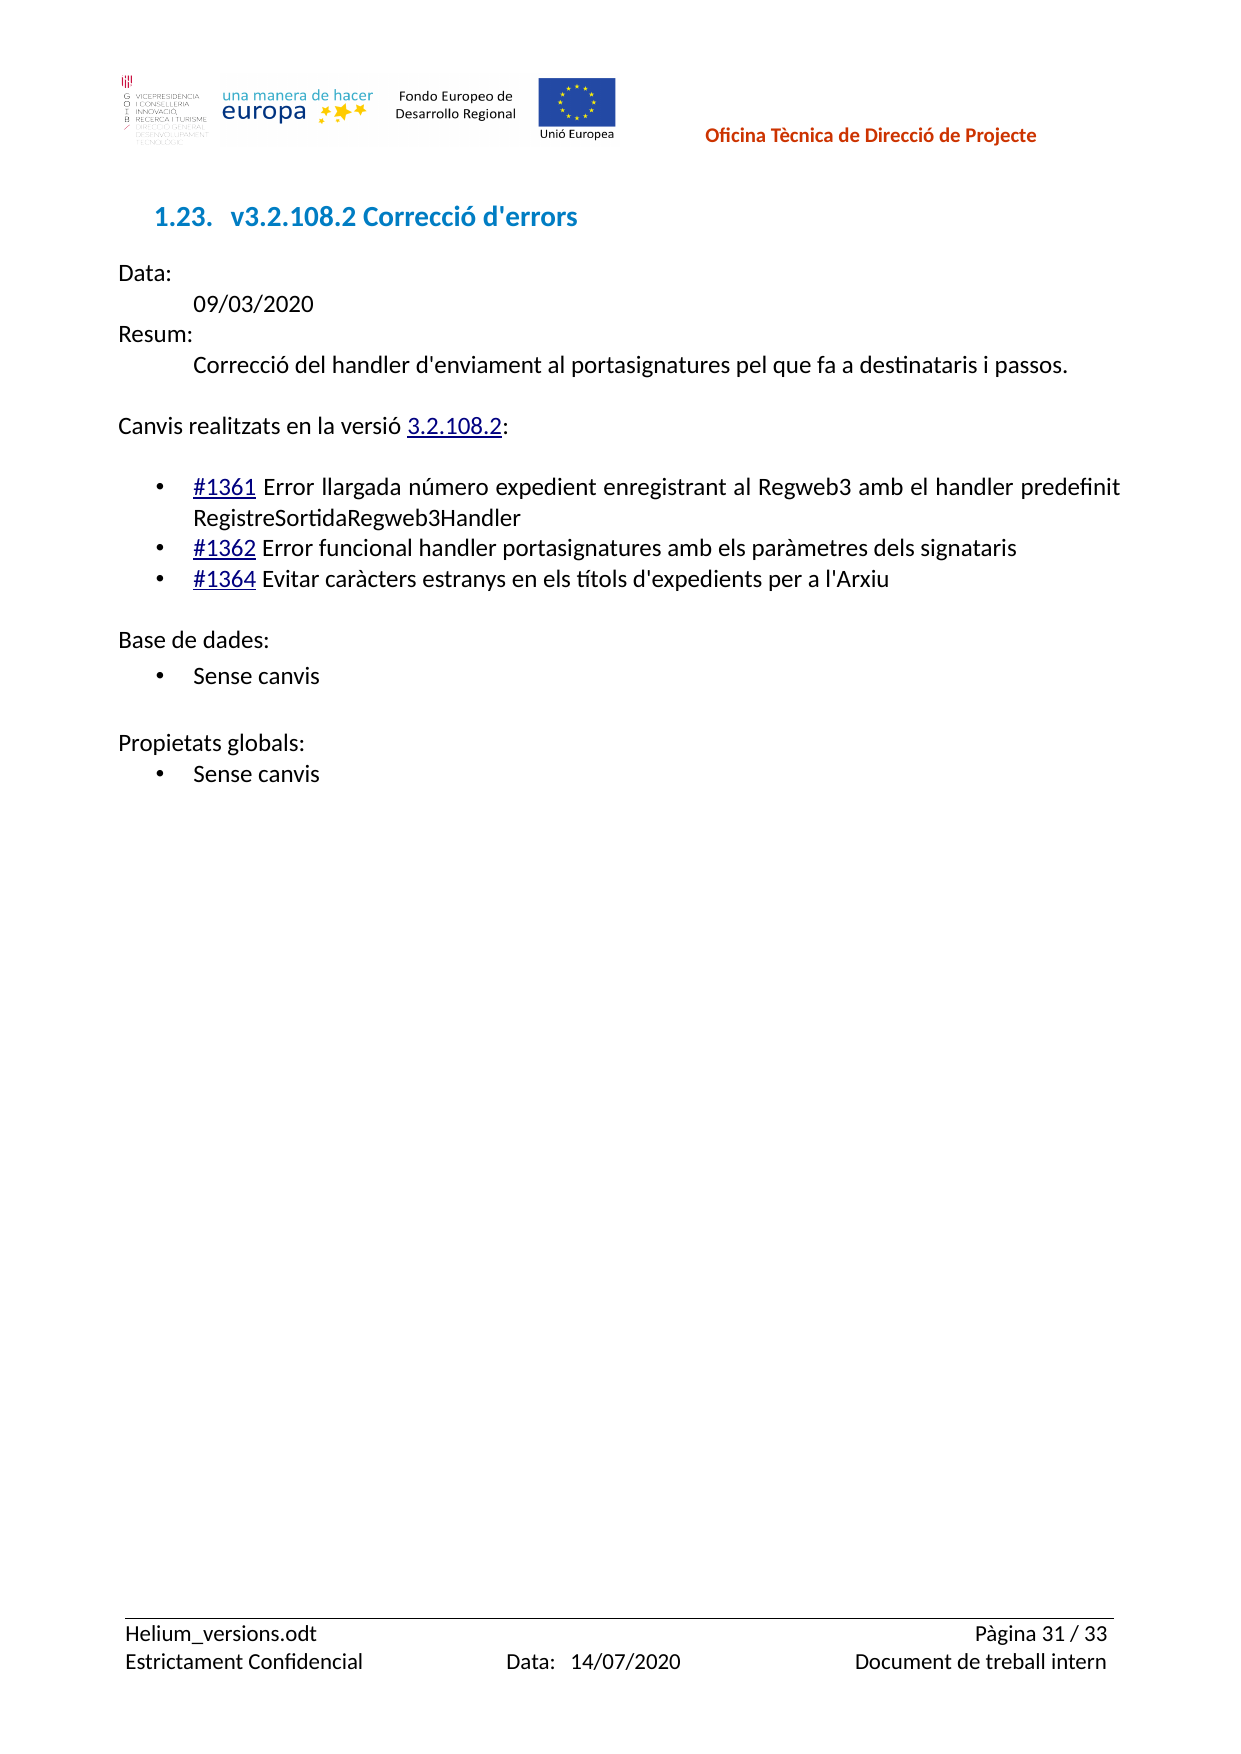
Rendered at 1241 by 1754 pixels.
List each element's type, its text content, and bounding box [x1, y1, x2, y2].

list Sense canvis [156, 660, 1122, 691]
text 09/03/2020 [118, 288, 1122, 319]
text Canvis realitzats en la versió 3.2.108.2: [118, 410, 1122, 441]
text Data: [118, 258, 1122, 288]
text Correcció del handler d'enviament al portasignatures pel que fa a destinataris i passos. [118, 349, 1122, 380]
picture [118, 73, 213, 147]
text Base de dades: [118, 624, 1122, 654]
list Sense canvis [156, 758, 1122, 788]
picture [219, 73, 621, 147]
text Resum: [118, 319, 1122, 349]
subtitle v3.2.108.2 Correcció d'errors [153, 198, 1122, 234]
text Propietats globals: [118, 727, 1122, 758]
list #1364 Evitar caràcters estranys en els títols d'expedients per a l'Arxiu [156, 563, 1122, 593]
list #1361 Error llargada número expedient enregistrant al Regweb3 amb el handler predefinit RegistreSortidaRegweb3Handler [156, 471, 1122, 532]
list #1362 Error funcional handler portasignatures amb els paràmetres dels signataris [156, 532, 1122, 563]
